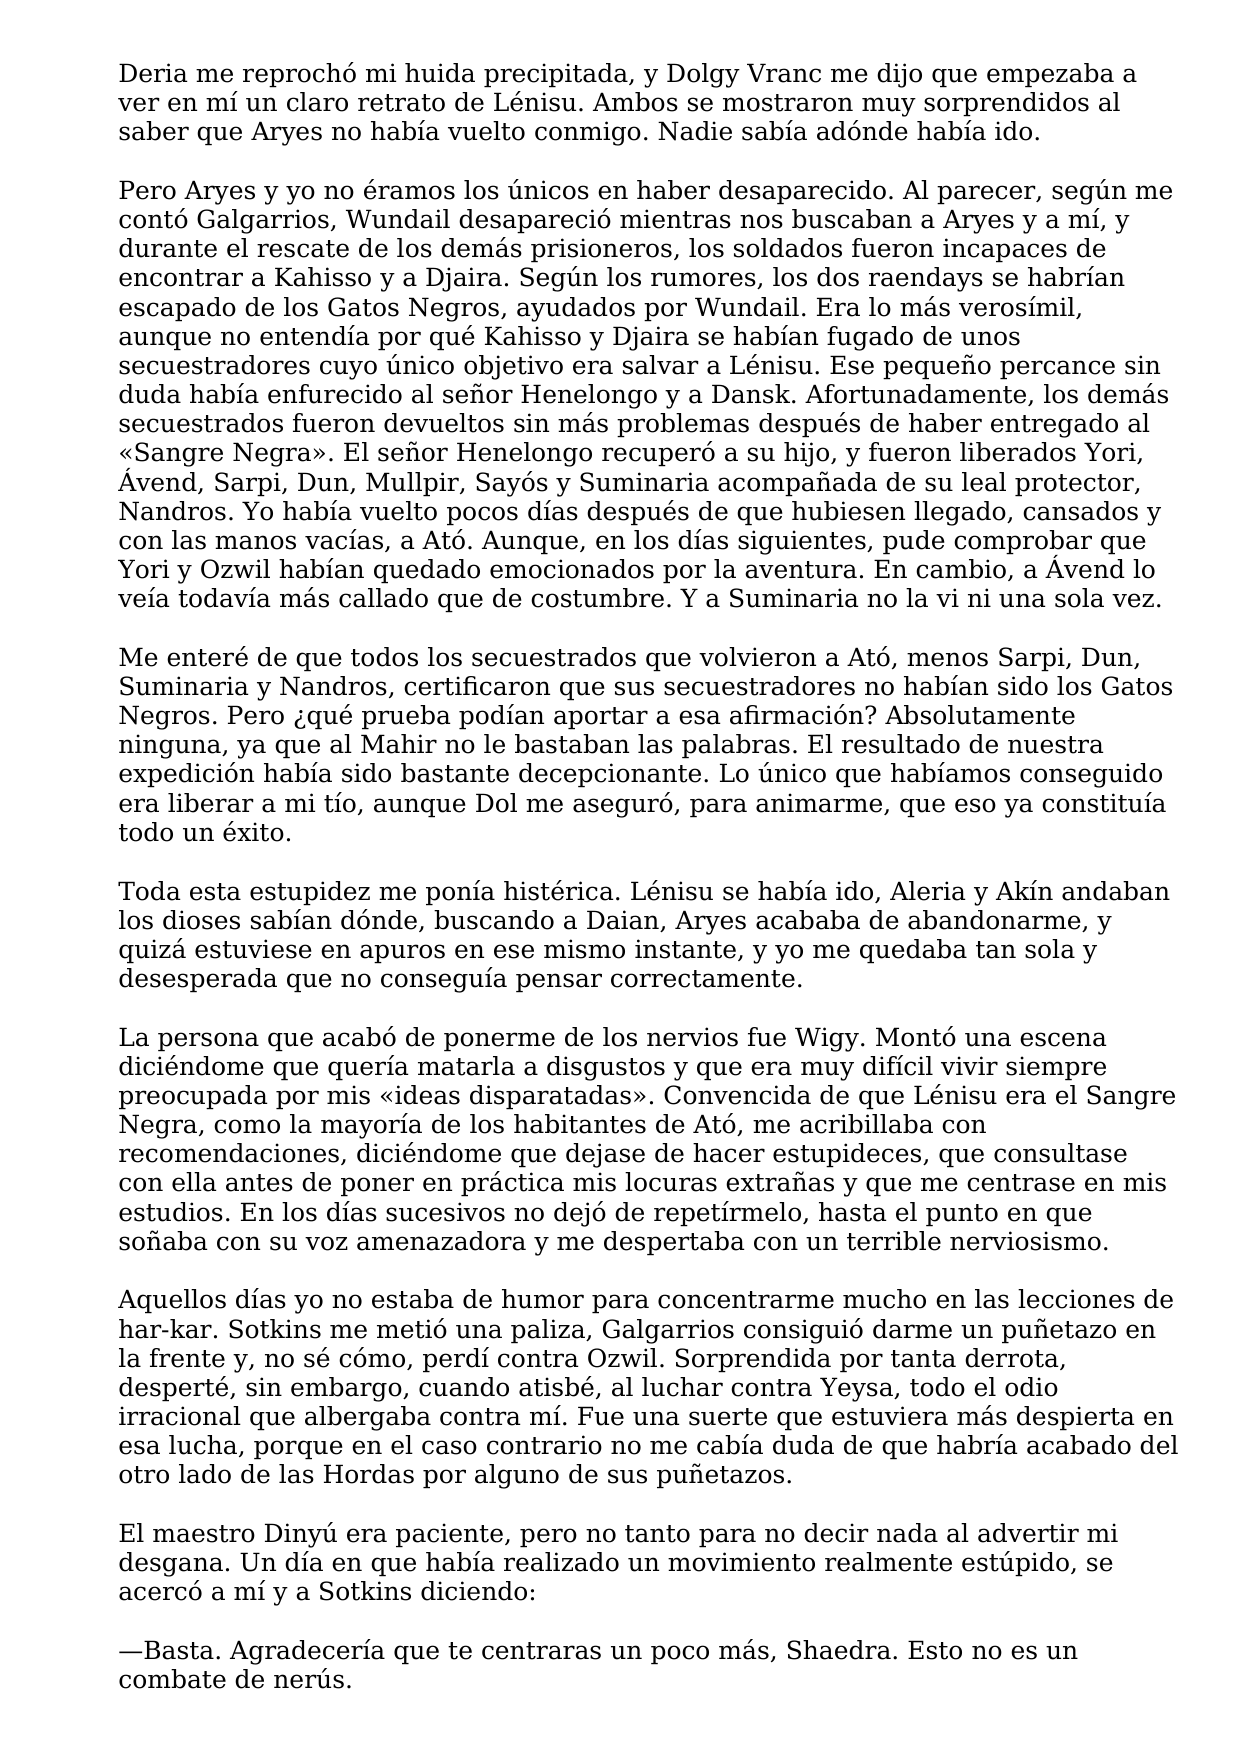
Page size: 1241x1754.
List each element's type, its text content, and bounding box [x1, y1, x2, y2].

text —Basta. Agradecería que te centraras un poco más, Shaedra. Esto no es un combate de nerús. [118, 1636, 1181, 1694]
text La persona que acabó de ponerme de los nervios fue Wigy. Montó una escena diciéndome que quería matarla a disgustos y que era muy difícil vivir siempre preocupada por mis «ideas disparatadas». Convencida de que Lénisu era el Sangre Negra, como la mayoría de los habitantes de Ató, me acribillaba con recomendaciones, diciéndome que dejase de hacer estupideces, que consultase con ella antes de poner en práctica mis locuras extrañas y que me centrase en mis estudios. En los días sucesivos no dejó de repetírmelo, hasta el punto en que soñaba con su voz amenazadora y me despertaba con un terrible nerviosismo. [118, 1023, 1181, 1256]
text Me enteré de que todos los secuestrados que volvieron a Ató, menos Sarpi, Dun, Suminaria y Nandros, certificaron que sus secuestradores no habían sido los Gatos Negros. Pero ¿qué prueba podían aportar a esa afirmación? Absolutamente ninguna, ya que al Mahir no le bastaban las palabras. El resultado de nuestra expedición había sido bastante decepcionante. Lo único que habíamos conseguido era liberar a mi tío, aunque Dol me aseguró, para animarme, que eso ya constituía todo un éxito. [118, 643, 1181, 847]
text El maestro Dinyú era paciente, pero no tanto para no decir nada al advertir mi desgana. Un día en que había realizado un movimiento realmente estúpido, se acercó a mí y a Sotkins diciendo: [118, 1519, 1181, 1607]
text Pero Aryes y yo no éramos los únicos en haber desaparecido. Al parecer, según me contó Galgarrios, Wundail desapareció mientras nos buscaban a Aryes y a mí, y durante el rescate de los demás prisioneros, los soldados fueron incapaces de encontrar a Kahisso y a Djaira. Según los rumores, los dos raendays se habrían escapado de los Gatos Negros, ayudados por Wundail. Era lo más verosímil, aunque no entendía por qué Kahisso y Djaira se habían fugado de unos secuestradores cuyo único objetivo era salvar a Lénisu. Ese pequeño percance sin duda había enfurecido al señor Henelongo y a Dansk. Afortunadamente, los demás secuestrados fueron devueltos sin más problemas después de haber entregado al «Sangre Negra». El señor Henelongo recuperó a su hijo, y fueron liberados Yori, Ávend, Sarpi, Dun, Mullpir, Sayós y Suminaria acompañada de su leal protector, Nandros. Yo había vuelto pocos días después de que hubiesen llegado, cansados y con las manos vacías, a Ató. Aunque, en los días siguientes, pude comprobar que Yori y Ozwil habían quedado emocionados por la aventura. En cambio, a Ávend lo veía todavía más callado que de costumbre. Y a Suminaria no la vi ni una sola vez. [118, 176, 1181, 613]
text Toda esta estupidez me ponía histérica. Lénisu se había ido, Aleria y Akín andaban los dioses sabían dónde, buscando a Daian, Aryes acababa de abandonarme, y quizá estuviese en apuros en ese mismo instante, y yo me quedaba tan sola y desesperada que no conseguía pensar correctamente. [118, 877, 1181, 993]
text Deria me reprochó mi huida precipitada, y Dolgy Vranc me dijo que empezaba a ver en mí un claro retrato de Lénisu. Ambos se mostraron muy sorprendidos al saber que Aryes no había vuelto conmigo. Nadie sabía adónde había ido. [118, 59, 1181, 147]
text Aquellos días yo no estaba de humor para concentrarme mucho en las lecciones de har-kar. Sotkins me metió una paliza, Galgarrios consiguió darme un puñetazo en la frente y, no sé cómo, perdí contra Ozwil. Sorprendida por tanta derrota, desperté, sin embargo, cuando atisbé, al luchar contra Yeysa, todo el odio irracional que albergaba contra mí. Fue una suerte que estuviera más despierta en esa lucha, porque en el caso contrario no me cabía duda de que habría acabado del otro lado de las Hordas por alguno de sus puñetazos. [118, 1286, 1181, 1490]
